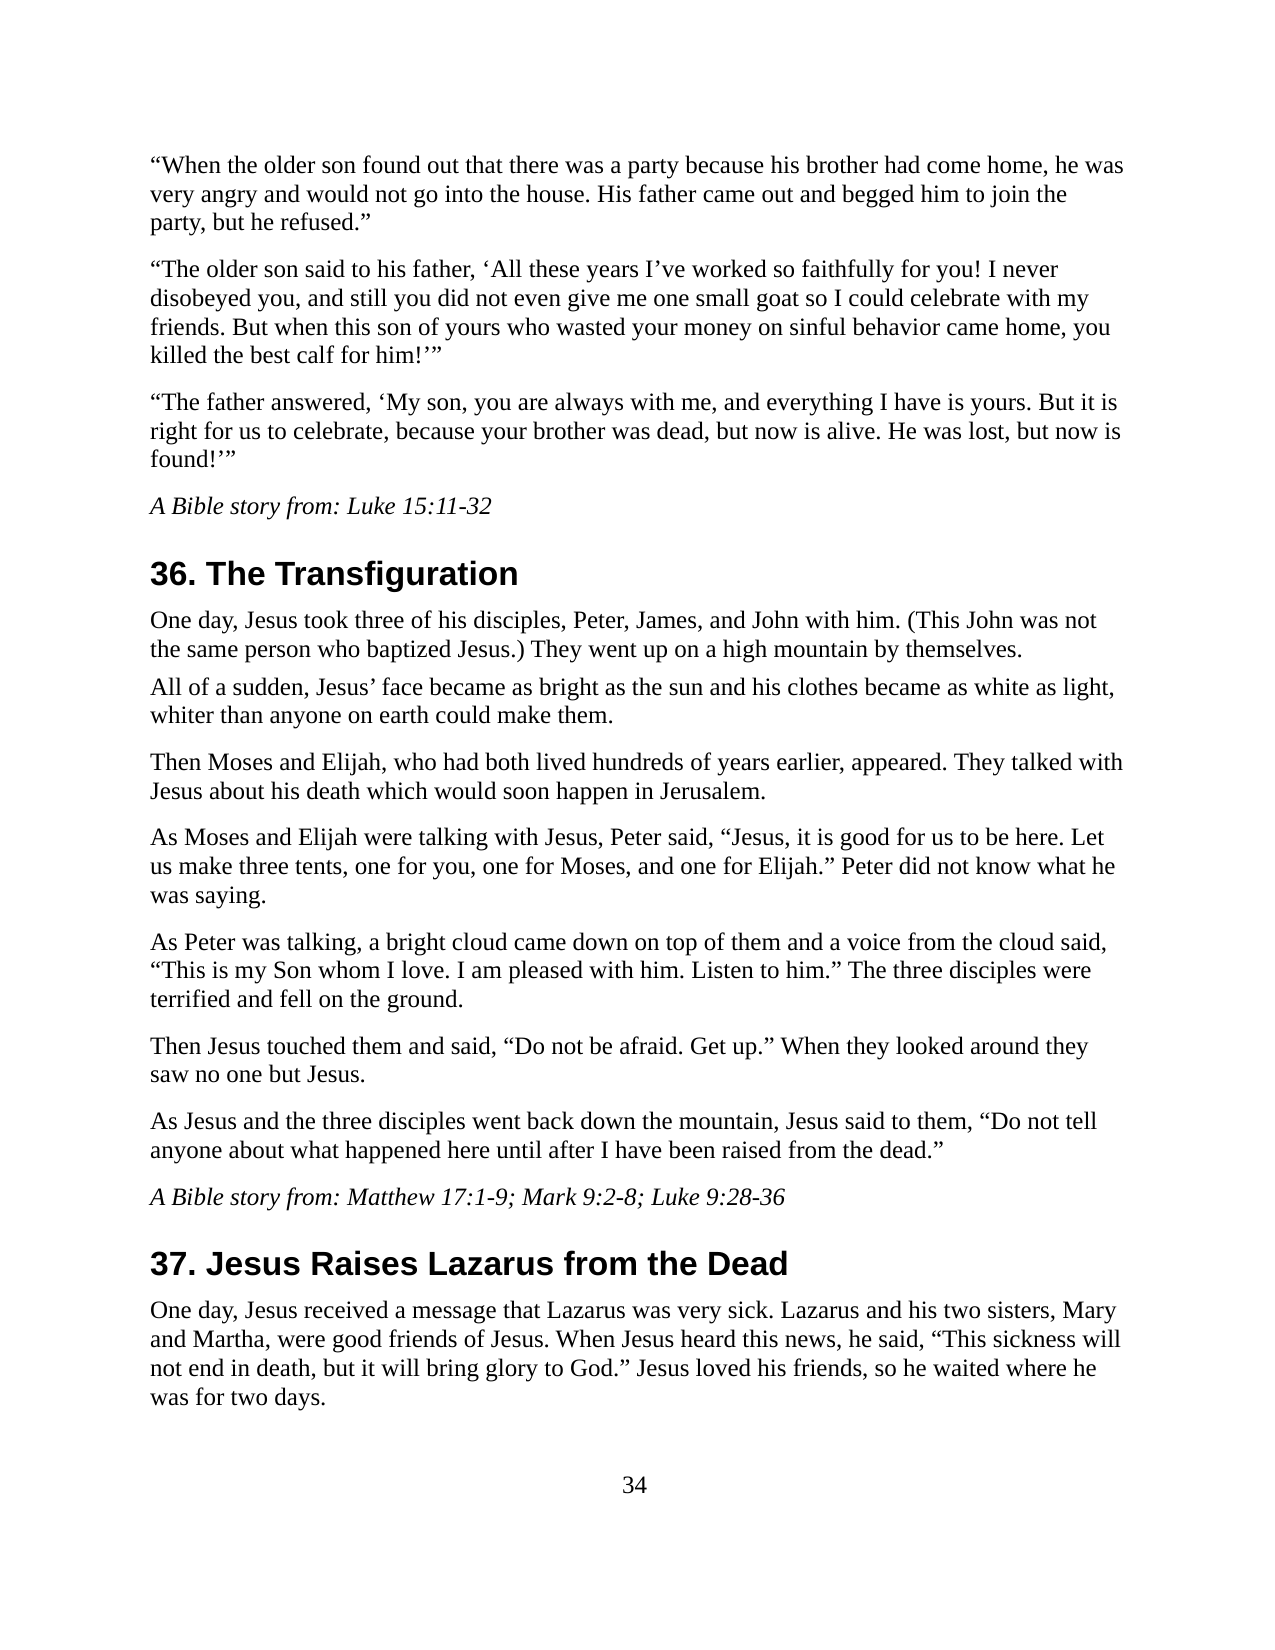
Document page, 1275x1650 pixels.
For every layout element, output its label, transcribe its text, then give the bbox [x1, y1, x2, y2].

text “The older son said to his father, ‘All these years I’ve worked so faithfully for you! I never disobeyed you, and still you did not even give me one small goat so I could celebrate with my friends. But when this son of yours who wasted your money on sinful behavior came home, you killed the best calf for him!’” [150, 254, 1125, 369]
text One day, Jesus took three of his disciples, Peter, James, and John with him. (This John was not the same person who baptized Jesus.) They went up on a high mountain by themselves. [150, 605, 1125, 663]
text “When the older son found out that there was a party because his brother had come home, he was very angry and would not go into the house. His father came out and begged him to join the party, but he refused.” [150, 150, 1125, 236]
text Then Moses and Elijah, who had both lived hundreds of years earlier, appeared. They talked with Jesus about his death which would soon happen in Jerusalem. [150, 747, 1125, 804]
text One day, Jesus received a message that Lazarus was very sick. Lazarus and his two sisters, Mary and Martha, were good friends of Jesus. When Jesus heard this news, he said, “This sickness will not end in death, but it will bring glory to God.” Jesus loved his friends, so he waited where he was for two days. [150, 1295, 1125, 1410]
text A Bible story from: Matthew 17:1-9; Mark 9:2-8; Luke 9:28-36 [150, 1182, 1125, 1210]
text As Moses and Elijah were talking with Jesus, Peter said, “Jesus, it is good for us to be here. Let us make three tents, one for you, one for Moses, and one for Elijah.” Peter did not know what he was saying. [150, 822, 1125, 909]
text As Jesus and the three disciples went back down the mountain, Jesus said to them, “Do not tell anyone about what happened here until after I have been raised from the dead.” [150, 1106, 1125, 1164]
subtitle 36. The Transfiguration [150, 554, 1125, 593]
text Then Jesus touched them and said, “Do not be afraid. Get up.” When they looked around they saw no one but Jesus. [150, 1031, 1125, 1088]
text A Bible story from: Luke 15:11-32 [150, 491, 1125, 520]
text As Peter was talking, a bright cloud came down on top of them and a voice from the cloud said, “This is my Son whom I love. I am pleased with him. Listen to him.” The three disciples were terrified and fell on the ground. [150, 927, 1125, 1013]
text “The father answered, ‘My son, you are always with me, and everything I have is yours. But it is right for us to celebrate, because your brother was dead, but now is alive. He was lost, but now is found!’” [150, 387, 1125, 473]
text All of a sudden, Jesus’ face became as bright as the sun and his clothes became as white as light, whiter than anyone on earth could make them. [150, 672, 1125, 729]
subtitle 37. Jesus Raises Lazarus from the Dead [150, 1244, 1125, 1283]
